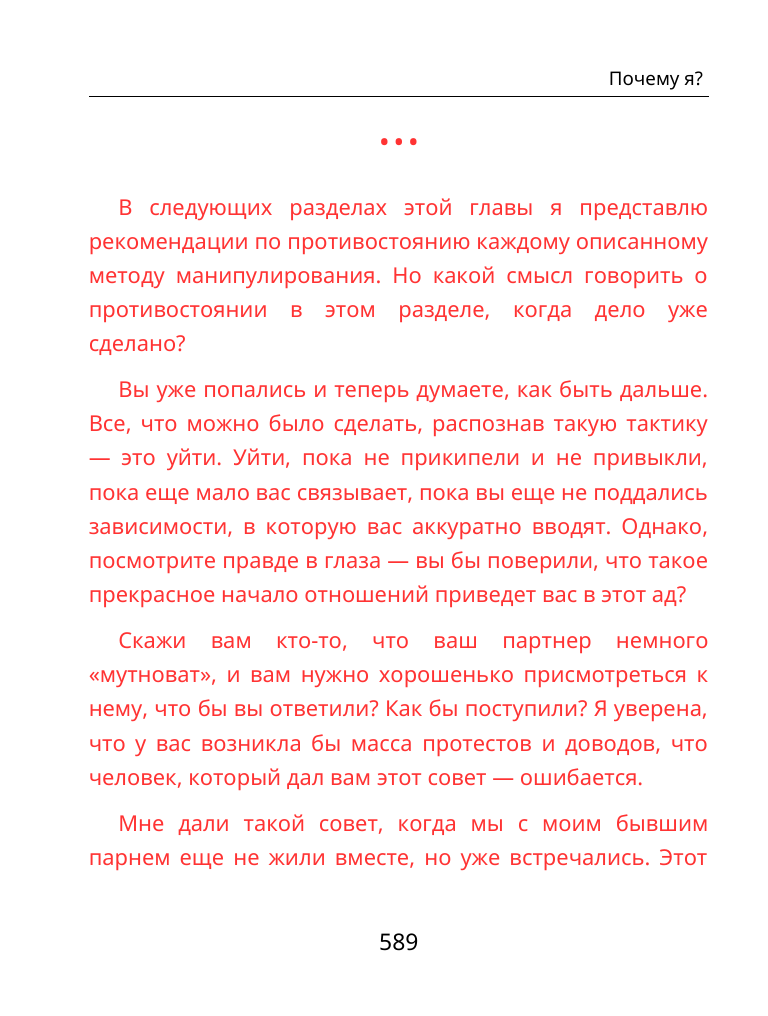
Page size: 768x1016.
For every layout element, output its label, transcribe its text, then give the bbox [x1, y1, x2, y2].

text Вы уже попались и теперь думаете, как быть дальше. Все, что можно было сделать, распознав такую тактику — это уйти. Уйти, пока не прикипели и не привыкли, пока еще мало вас связывает, пока вы еще не поддались зависимости, в которую вас аккуратно вводят. Однако, посмотрите правде в глаза — вы бы поверили, что такое прекрасное начало отношений приведет вас в этот ад? [88, 374, 709, 609]
subtitle • • • [88, 126, 709, 157]
text В следующих разделах этой главы я представлю рекомендации по противостоянию каждому описанному методу манипулирования. Но какой смысл говорить о противостоянии в этом разделе, когда дело уже сделано? [88, 191, 709, 358]
text Мне дали такой совет, когда мы с моим бывшим парнем еще не жили вместе, но уже встречались. Этот [88, 808, 709, 872]
text Скажи вам кто-то, что ваш партнер немного «мутноват», и вам нужно хорошенько присмотреться к нему, что бы вы ответили? Как бы поступили? Я уверена, что у вас возникла бы масса протестов и доводов, что человек, который дал вам этот совет — ошибается. [88, 625, 709, 791]
